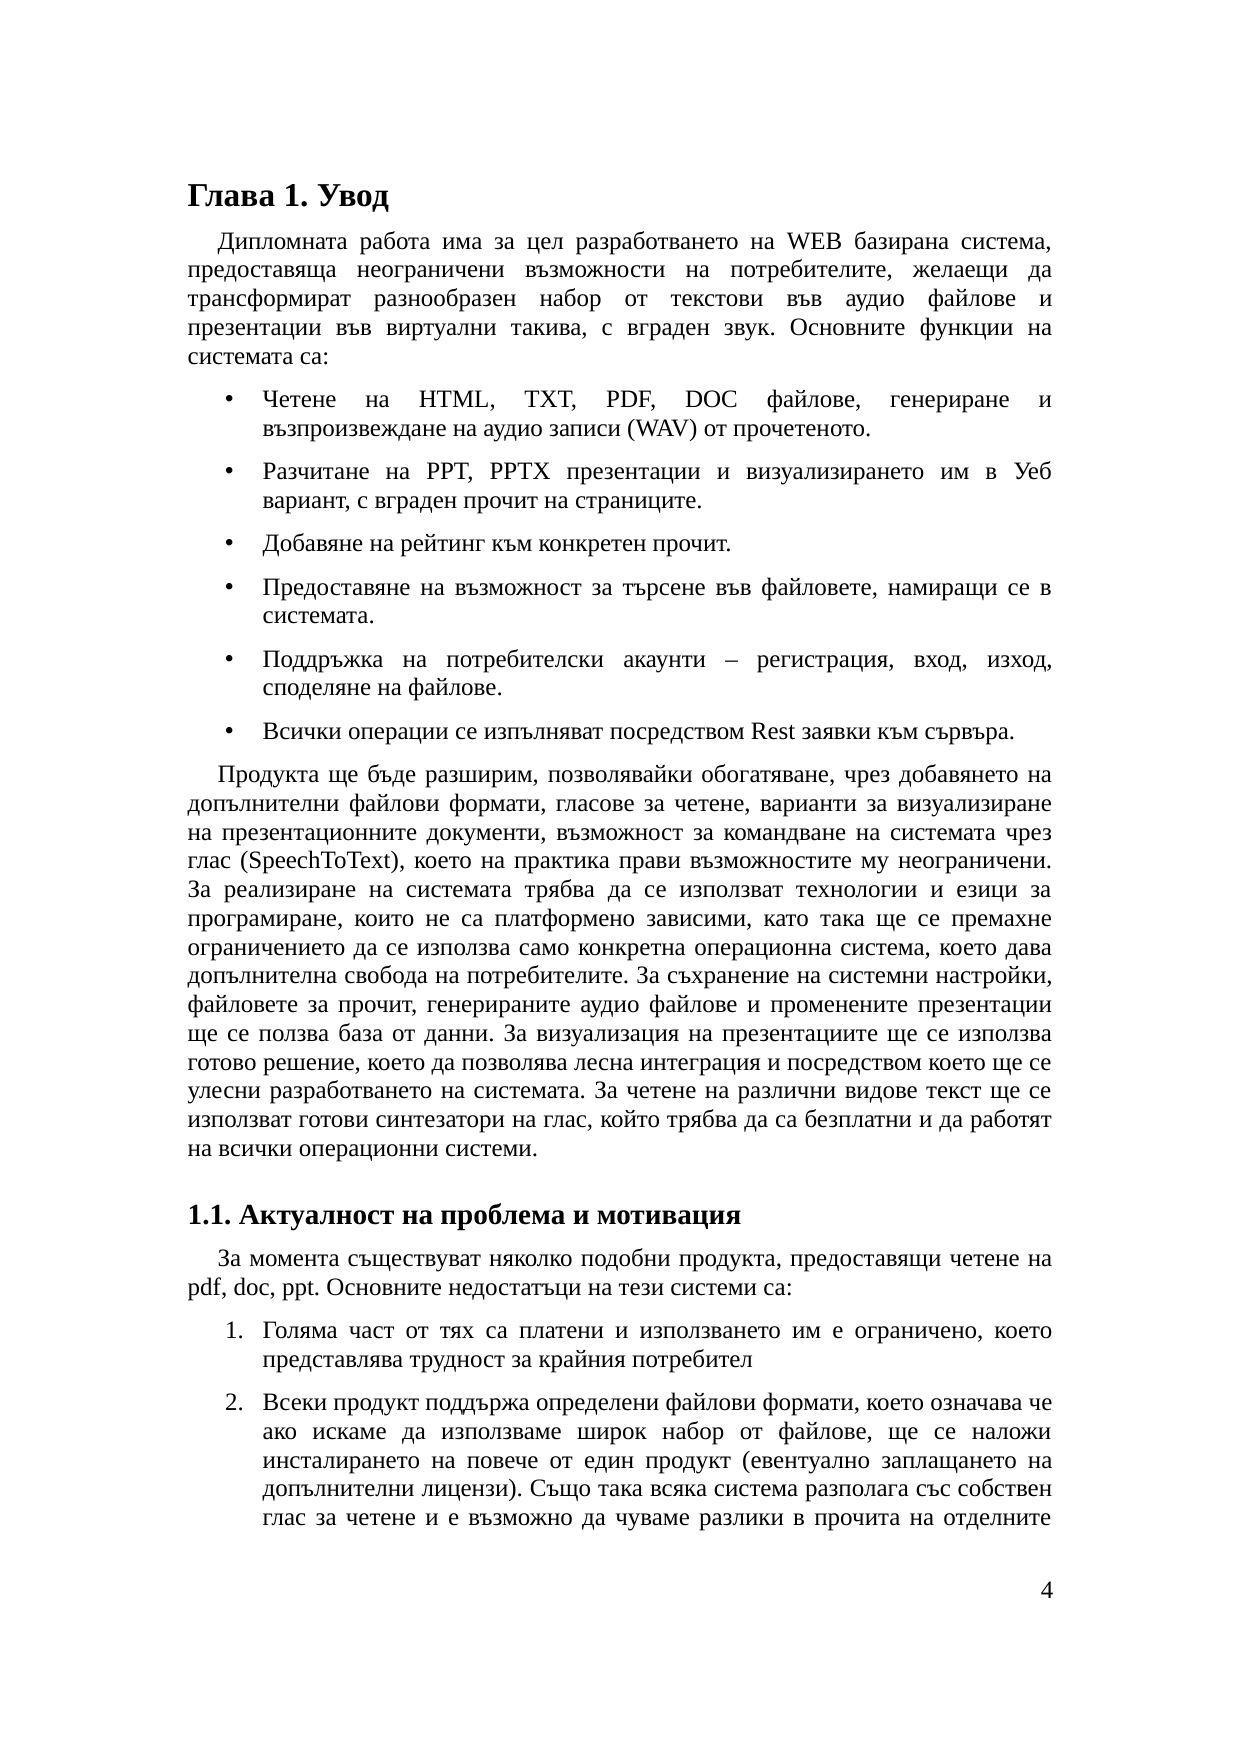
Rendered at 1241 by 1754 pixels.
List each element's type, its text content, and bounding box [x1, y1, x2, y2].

subtitle Глава 1. Увод [187, 175, 1053, 213]
text Дипломната работа има за цел разработването на WEB базирана система, предоставяща неограничени възможности на потребителите, желаещи да трансформират разнообразен набор от текстови във аудио файлове и презентации във виртуални такива, с вграден звук. Основните функции на системата са: [187, 226, 1053, 369]
list Всички операции се изпълняват посредством Rest заявки към сървъра. [225, 716, 1053, 744]
list Голяма част от тях са платени и използването им е ограничено, което представлява трудност за крайния потребител [225, 1315, 1053, 1373]
list Всеки продукт поддържа определени файлови формати, което означава че ако искаме да използваме широк набор от файлове, ще се наложи инсталирането на повече от един продукт (евентуално заплащането на допълнителни лицензи). Също така всяка система разполага със собствен глас за четене и е възможно да чуваме разлики в прочита на отделните [225, 1387, 1053, 1531]
subtitle 1.1. Актуалност на проблема и мотивация [187, 1197, 1053, 1231]
text Продукта ще бъде разширим, позволявайки обогатяване, чрез добавянето на допълнителни файлови формати, гласове за четене, варианти за визуализиране на презентационните документи, възможност за командване на системата чрез глас (SpeechToText), което на практика прави възможностите му неограничени. За реализиране на системата трябва да се използват технологии и езици за програмиране, които не са платформено зависими, като така ще се премахне ограничението да се използва само конкретна операционна система, което дава допълнителна свобода на потребителите. За съхранение на системни настройки, файловете за прочит, генерираните аудио файлове и променените презентации ще се ползва база от данни. За визуализация на презентациите ще се използва готово решение, което да позволява лесна интеграция и посредством което ще се улесни разработването на системата. За четене на различни видове текст ще се използват готови синтезатори на глас, който трябва да са безплатни и да работят на всички операционни системи. [187, 759, 1053, 1162]
list Предоставяне на възможност за търсене във файловете, намиращи се в системата. [225, 572, 1053, 629]
list Поддръжка на потребителски акаунти – регистрация, вход, изход, споделяне на файлове. [225, 644, 1053, 701]
list Разчитане на PPT, PPTX презентации и визуализирането им в Уеб вариант, с вграден прочит на страниците. [225, 456, 1053, 514]
list Четене на HTML, TXT, PDF, DOC файлове, генериране и възпроизвеждане на аудио записи (WAV) от прочетеното. [225, 384, 1053, 442]
list Добавяне на рейтинг към конкретен прочит. [225, 528, 1053, 557]
text За момента съществуват няколко подобни продукта, предоставящи четене на pdf, doc, ppt. Основните недостатъци на тези системи са: [187, 1243, 1053, 1301]
